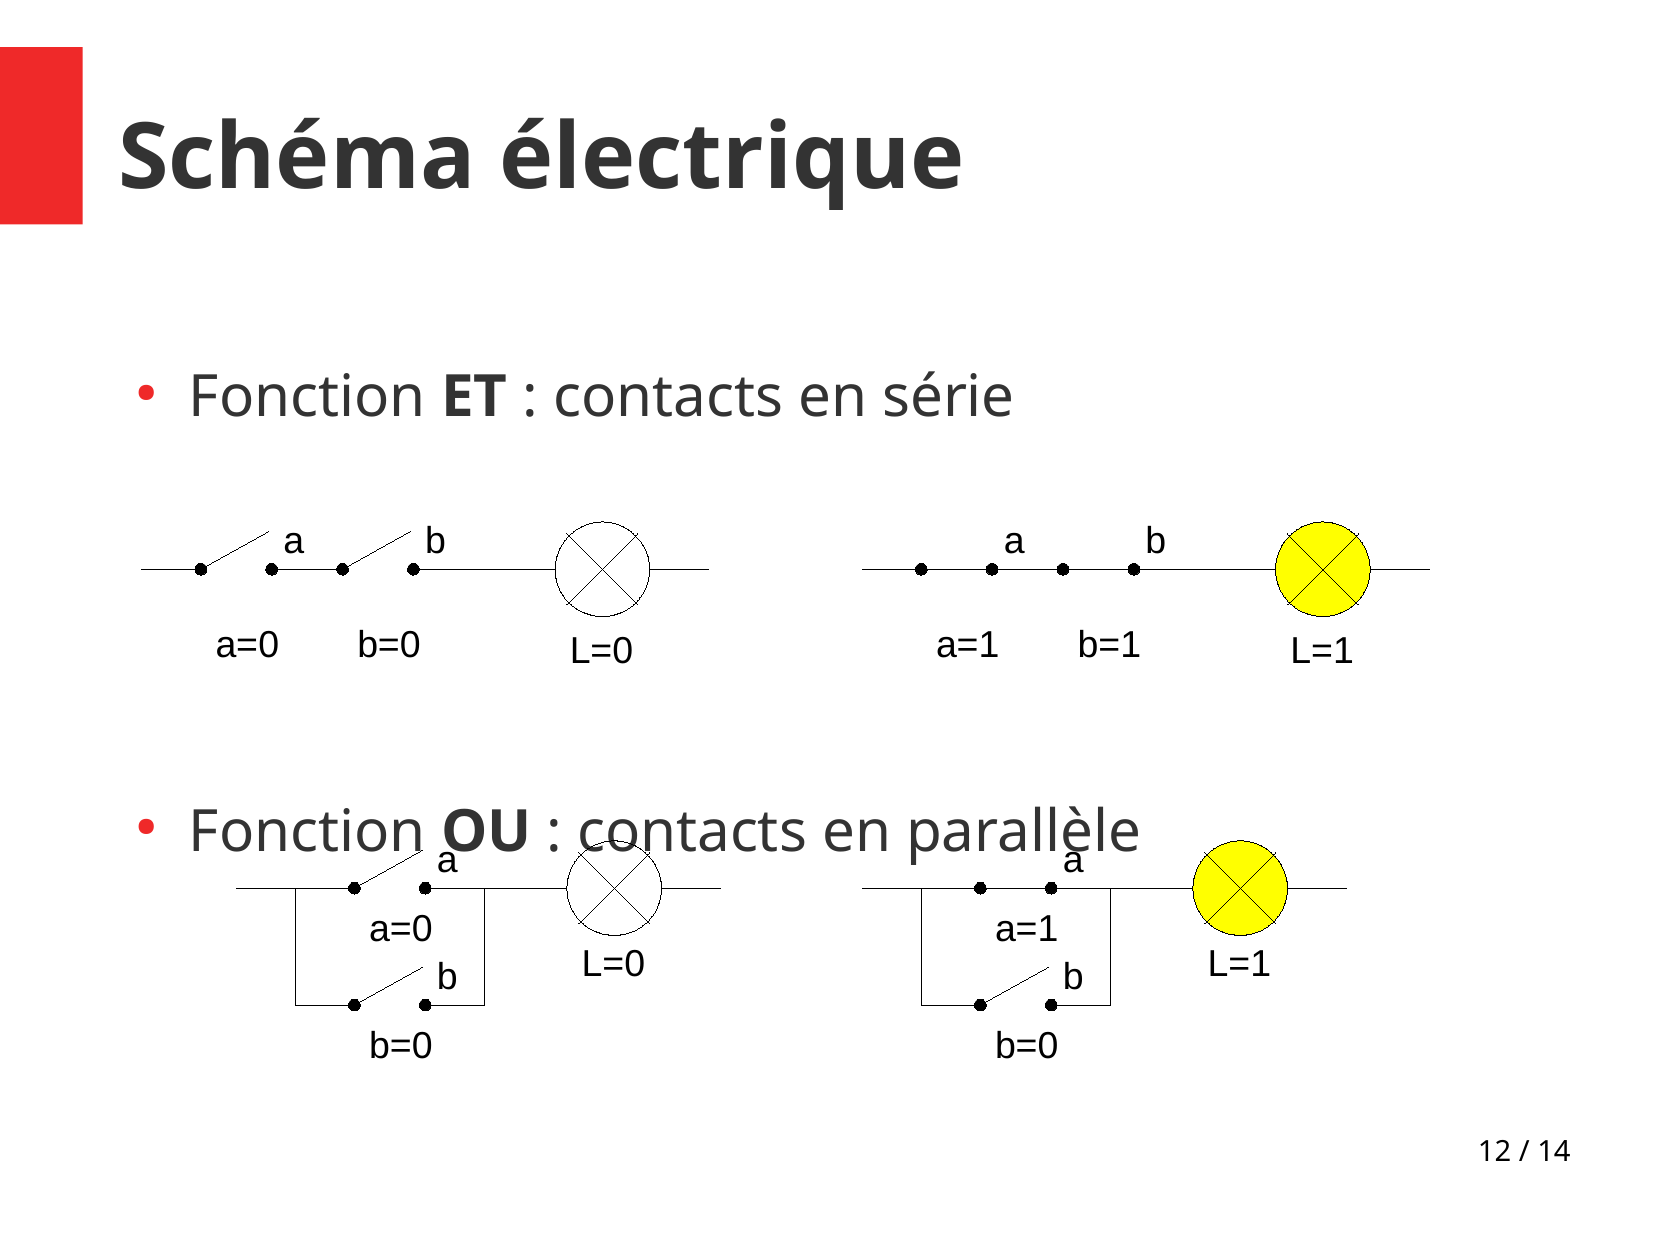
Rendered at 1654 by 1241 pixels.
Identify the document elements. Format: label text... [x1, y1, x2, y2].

text_box [1275, 521, 1371, 617]
text_box b [422, 948, 473, 1006]
text_box a [1048, 831, 1099, 889]
text_box [265, 563, 278, 576]
text_box [1045, 882, 1058, 895]
text_box L=1 [1275, 621, 1382, 721]
text_box [336, 563, 349, 576]
list Fonction ET : contacts en série Fonction OU : contacts en parallèle [118, 354, 1536, 1074]
text_box a=0 [200, 616, 294, 674]
text_box b=0 [354, 1016, 448, 1074]
text_box b [410, 512, 461, 570]
text_box [1045, 999, 1058, 1011]
text_box [974, 882, 987, 895]
text_box [419, 882, 432, 895]
text_box [348, 882, 361, 895]
text_box a [988, 512, 1040, 570]
text_box b=0 [342, 616, 436, 674]
text_box [1057, 563, 1069, 576]
text_box a [422, 831, 473, 889]
text_box L=0 [555, 621, 662, 721]
text_box [348, 999, 361, 1011]
title Schéma électrique [118, 49, 1571, 257]
text_box b [1130, 512, 1182, 570]
text_box L=1 [1192, 935, 1300, 1035]
text_box [419, 999, 432, 1011]
text_box [915, 563, 928, 576]
text_box a=1 [921, 616, 1015, 674]
text_box b [1048, 948, 1099, 1006]
text_box a=1 [980, 899, 1074, 957]
text_box b=1 [1062, 616, 1157, 674]
text_box [1127, 563, 1140, 576]
text_box [407, 563, 420, 576]
text_box [986, 563, 999, 576]
text_box a [268, 512, 319, 570]
text_box [194, 563, 207, 576]
text_box L=0 [566, 935, 674, 1035]
text_box a=0 [354, 899, 448, 957]
text_box [974, 999, 987, 1011]
text_box [1192, 840, 1288, 935]
text_box b=0 [980, 1016, 1074, 1074]
